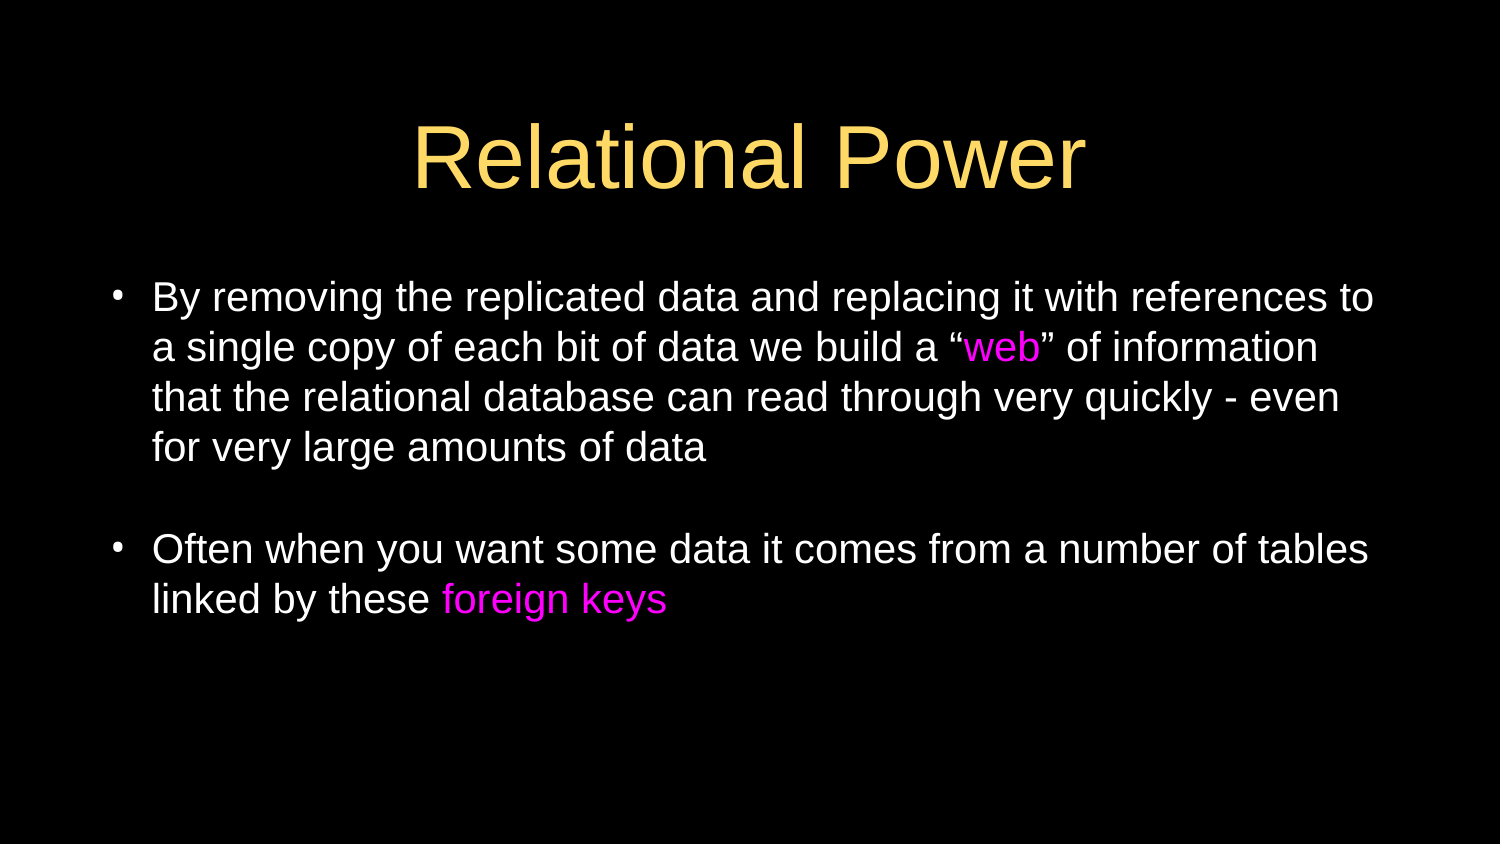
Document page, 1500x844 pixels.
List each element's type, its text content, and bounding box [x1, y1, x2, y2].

list By removing the replicated data and replacing it with references to a single copy of each bit of data we build a “web” of information that the relational database can read through very quickly - even for very large amounts of data Often when you want some data it comes from a number of tables linked by these foreign keys [106, 265, 1393, 767]
title Relational Power [106, 71, 1393, 235]
